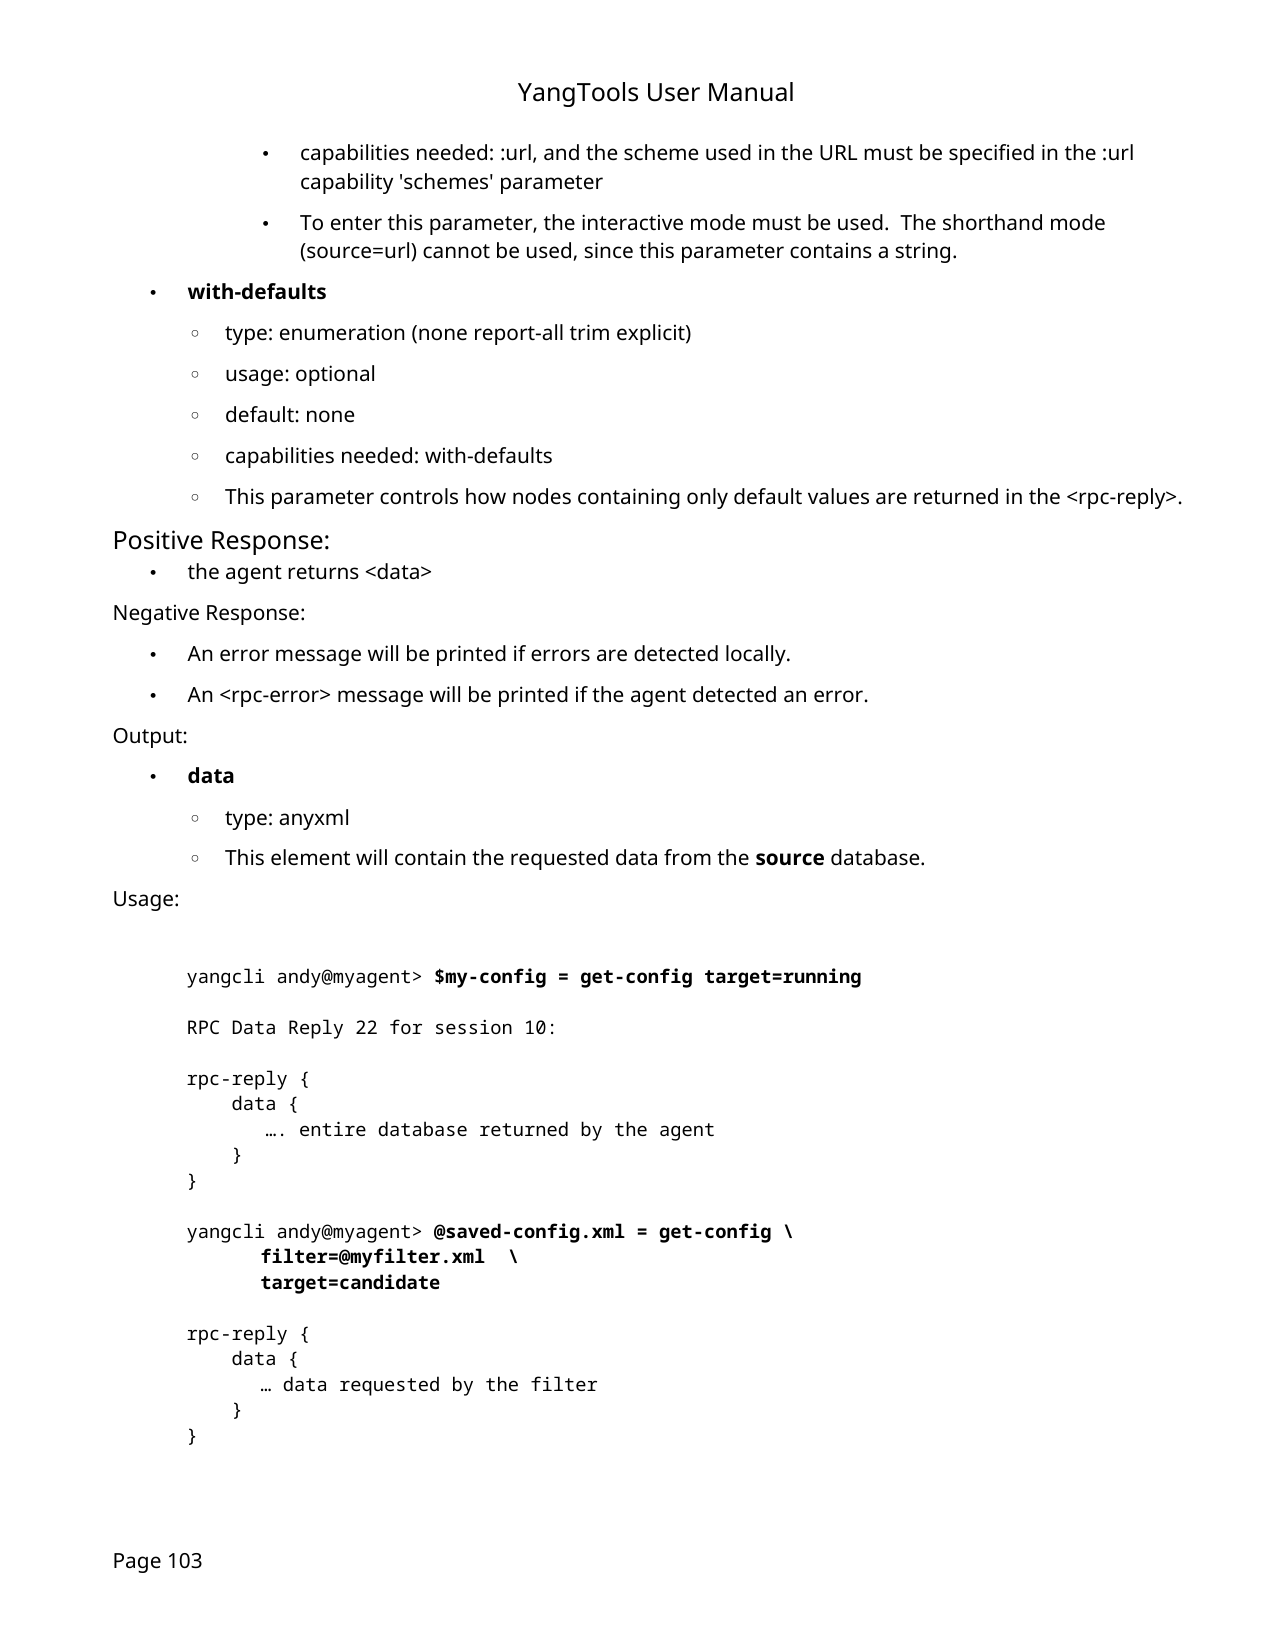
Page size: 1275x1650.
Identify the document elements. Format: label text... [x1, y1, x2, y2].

text Output: [112, 721, 1200, 749]
text Negative Response: [112, 598, 1200, 626]
list capabilities needed: with-defaults [187, 441, 1200, 469]
text Positive Response: [112, 523, 1200, 557]
list type: anyxml [187, 803, 1200, 831]
list the agent returns <data> [150, 557, 1200, 585]
list An <rpc-error> message will be printed if the agent detected an error. [150, 680, 1200, 708]
list type: enumeration (none report-all trim explicit) [187, 318, 1200, 347]
list default: none [187, 400, 1200, 428]
list This element will contain the requested data from the source database. [187, 843, 1200, 872]
list usage: optional [187, 359, 1200, 388]
list To enter this parameter, the interactive mode must be used. The shorthand mode (source=url) cannot be used, since this parameter contains a string. [262, 208, 1200, 265]
text Usage: [112, 884, 1200, 913]
list data [150, 762, 1200, 790]
text yangcli andy@myagent> $my-config = get-config target=running RPC Data Reply 22 for session 10: rpc-reply { data { …. entire database returned by the agent } } yangcli andy@myagent> @saved-config.xml = get-config \ filter=@myfilter.xml \ target=candidate rpc-reply { data { … data requested by the filter } } [112, 963, 1200, 1473]
list capabilities needed: :url, and the scheme used in the URL must be specified in the :url capability 'schemes' parameter [262, 138, 1200, 195]
list with-defaults [150, 277, 1200, 306]
list An error message will be printed if errors are detected locally. [150, 639, 1200, 667]
list This parameter controls how nodes containing only default values are returned in the <rpc-reply>. [187, 482, 1200, 510]
